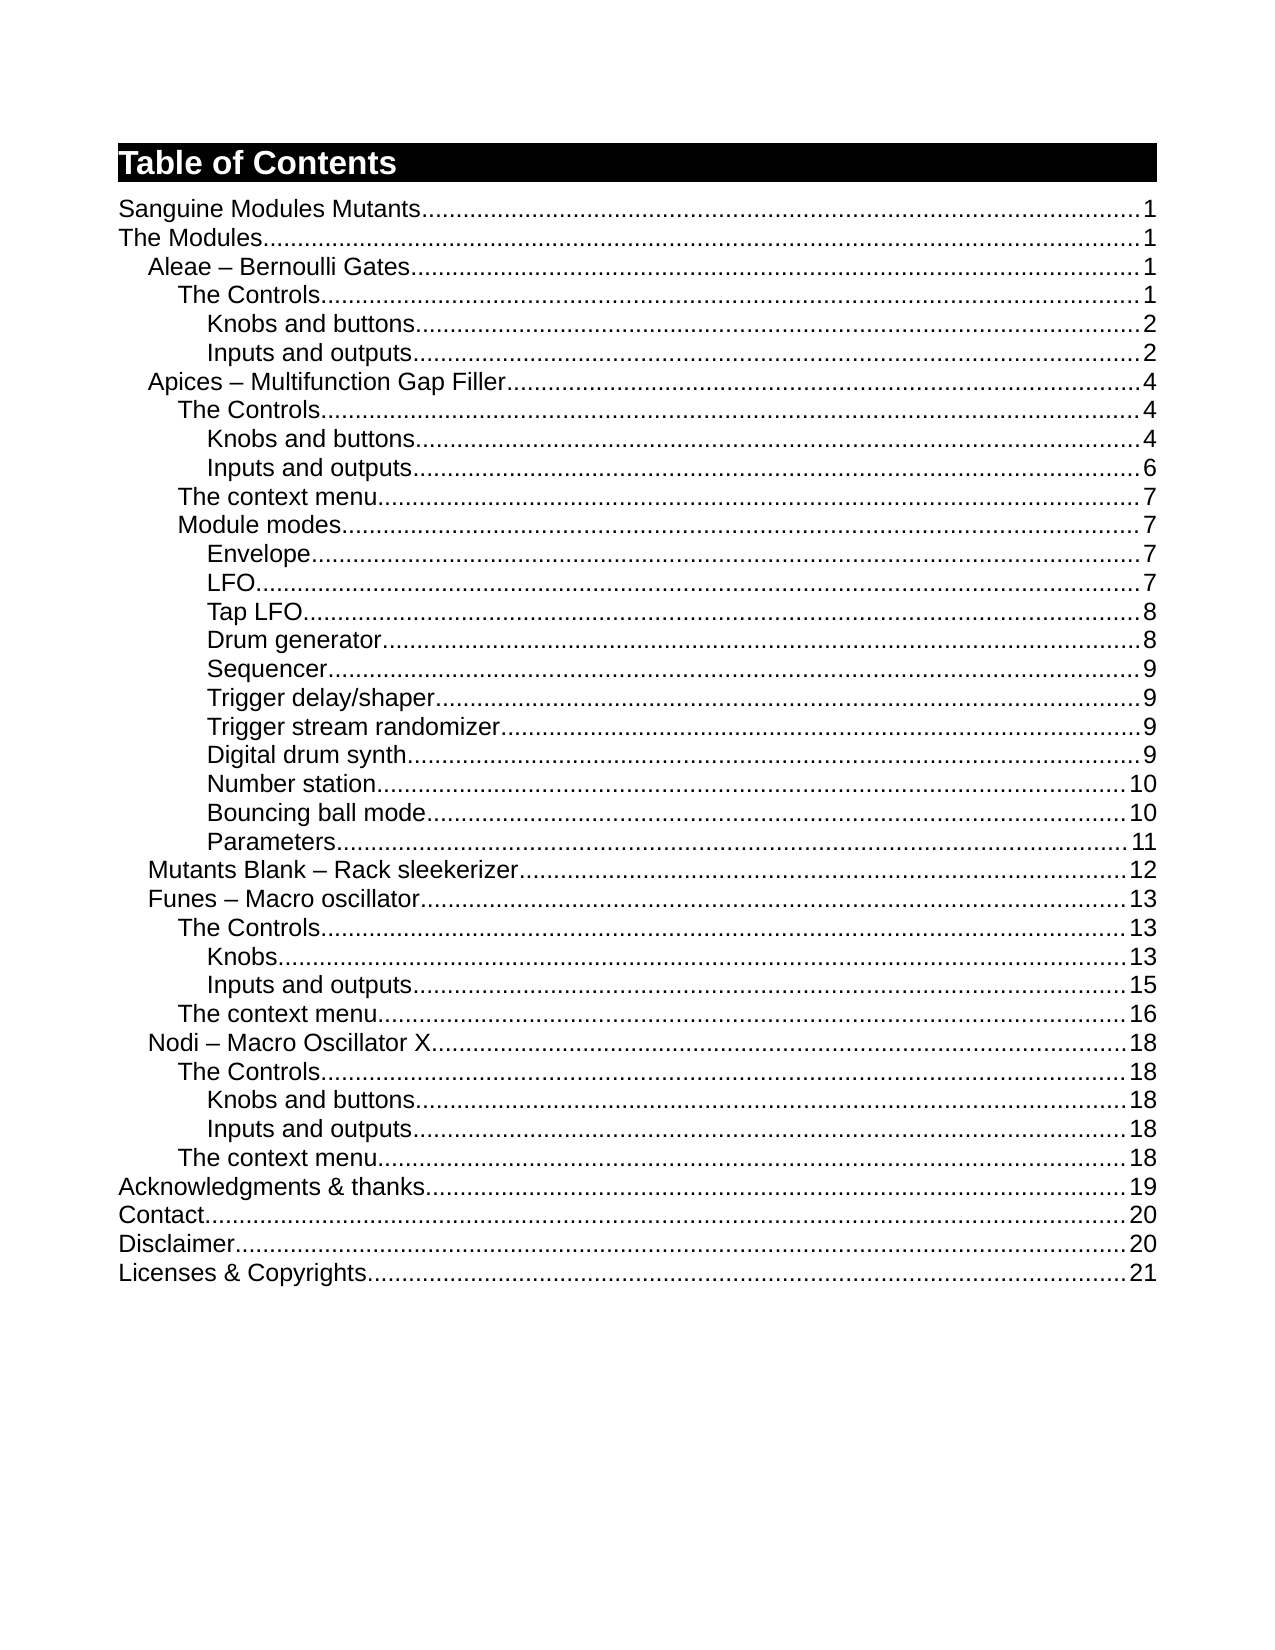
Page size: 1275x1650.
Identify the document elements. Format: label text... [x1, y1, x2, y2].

text Knobs 13 [207, 942, 1157, 970]
text Tap LFO 8 [207, 597, 1157, 625]
text The Controls 13 [177, 913, 1157, 942]
text Sequencer 9 [207, 654, 1157, 683]
text Acknowledgments & thanks 19 [118, 1172, 1157, 1200]
text Bouncing ball mode 10 [207, 798, 1157, 827]
text Apices – Multifunction Gap Filler 4 [148, 367, 1157, 395]
text Funes – Macro oscillator 13 [148, 884, 1157, 913]
text Envelope 7 [207, 539, 1157, 568]
text Contact 20 [118, 1200, 1157, 1229]
text The context menu 18 [177, 1143, 1157, 1172]
text Module modes 7 [177, 510, 1157, 539]
text Inputs and outputs 15 [207, 970, 1157, 999]
text The Controls 18 [177, 1057, 1157, 1085]
text Licenses & Copyrights 21 [118, 1258, 1157, 1287]
text Nodi – Macro Oscillator X 18 [148, 1028, 1157, 1057]
text Knobs and buttons 4 [207, 424, 1157, 453]
text The context menu 7 [177, 482, 1157, 510]
text Inputs and outputs 18 [207, 1114, 1157, 1143]
text LFO 7 [207, 568, 1157, 597]
text Knobs and buttons 2 [207, 309, 1157, 338]
text Inputs and outputs 6 [207, 453, 1157, 482]
text The Controls 4 [177, 395, 1157, 424]
text Trigger delay/shaper 9 [207, 683, 1157, 712]
text Digital drum synth 9 [207, 740, 1157, 769]
text Drum generator 8 [207, 625, 1157, 654]
subtitle Table of Contents [118, 143, 1157, 182]
text The Controls 1 [177, 280, 1157, 309]
text Trigger stream randomizer 9 [207, 712, 1157, 740]
text Mutants Blank – Rack sleekerizer 12 [148, 855, 1157, 884]
text Aleae – Bernoulli Gates 1 [148, 252, 1157, 280]
text Number station 10 [207, 769, 1157, 798]
text Disclaimer 20 [118, 1229, 1157, 1258]
text The context menu 16 [177, 999, 1157, 1028]
text Knobs and buttons 18 [207, 1085, 1157, 1114]
text Parameters 11 [207, 827, 1157, 855]
text The Modules 1 [118, 223, 1157, 252]
text Sanguine Modules Mutants 1 [118, 194, 1157, 223]
text Inputs and outputs 2 [207, 338, 1157, 367]
